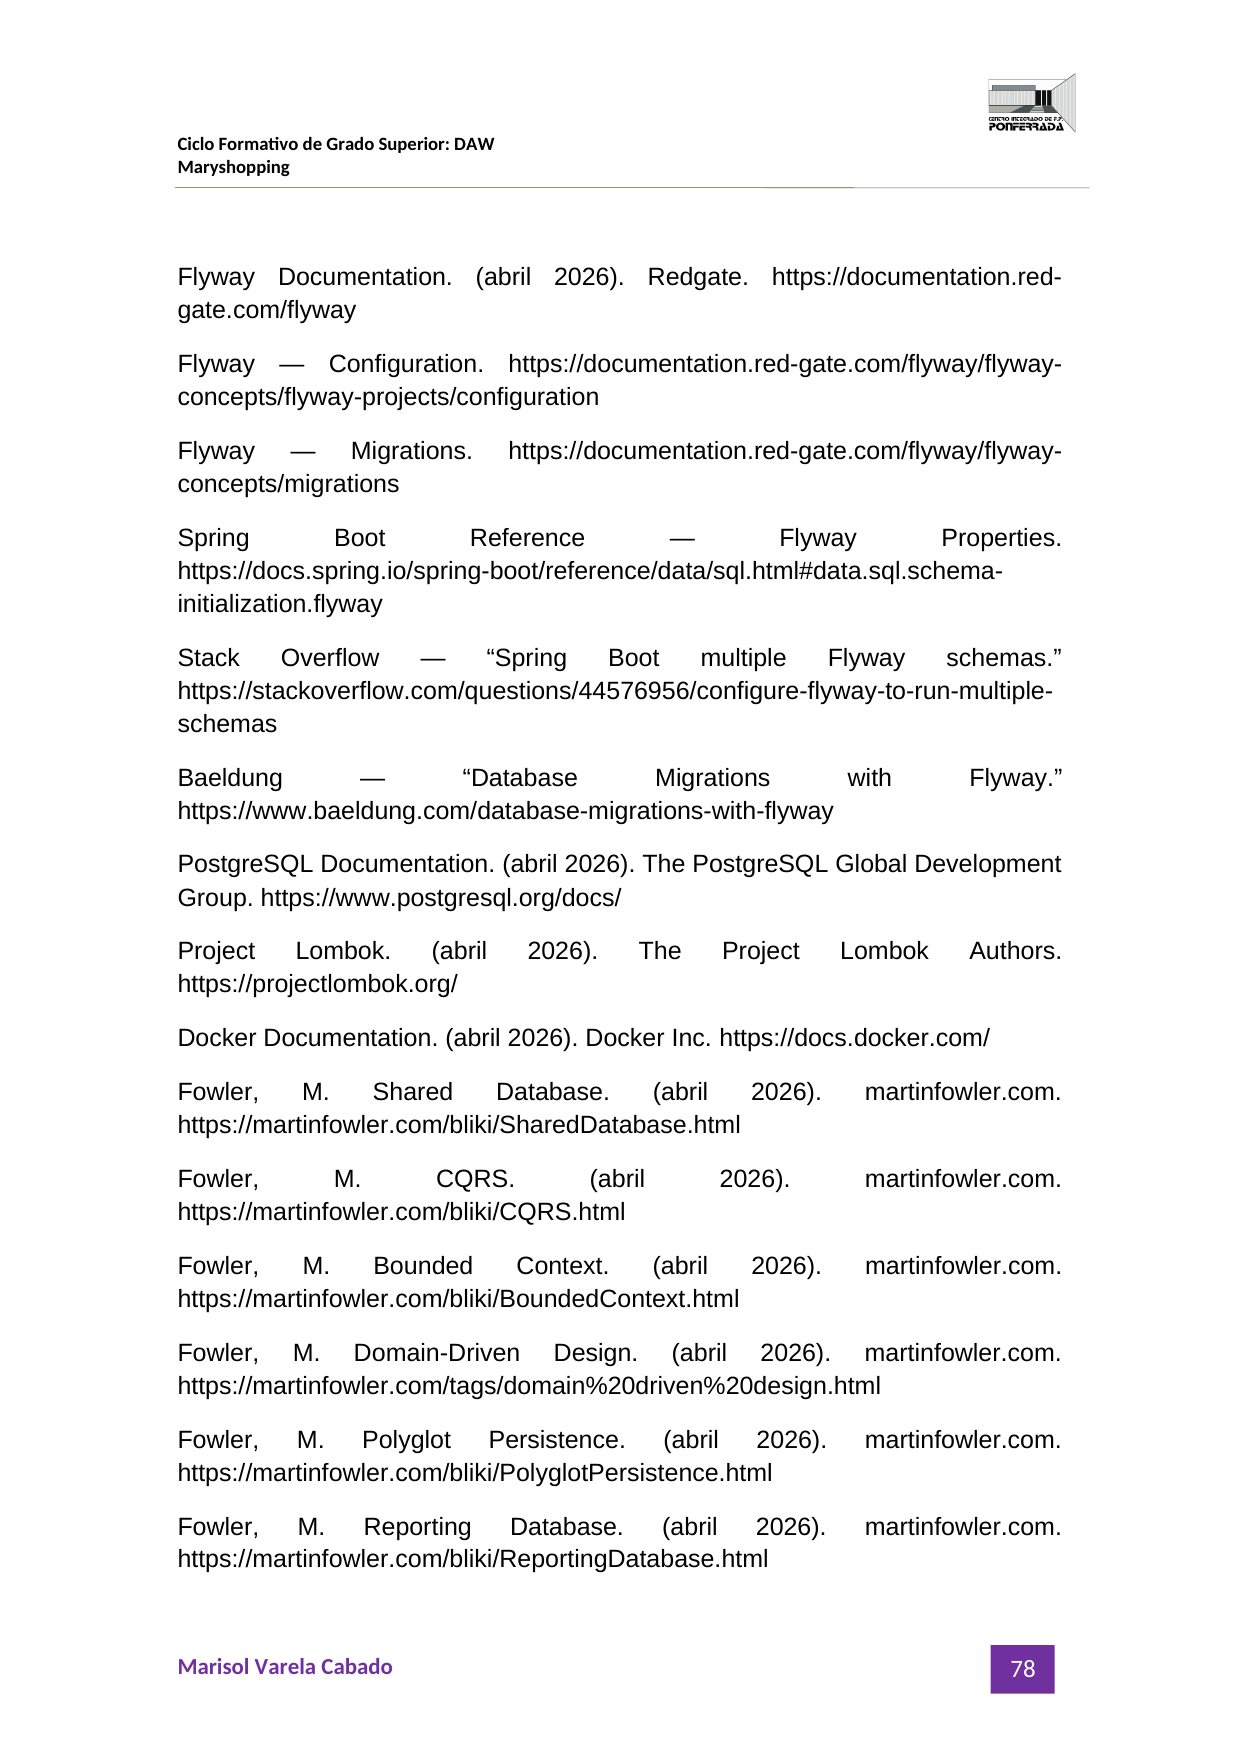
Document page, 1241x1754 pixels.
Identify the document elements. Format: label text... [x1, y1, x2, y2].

text Fowler, M. CQRS. (abril 2026). martinfowler.com. https://martinfowler.com/bliki/CQRS.html [177, 1164, 1063, 1226]
text Fowler, M. Reporting Database. (abril 2026). martinfowler.com. https://martinfowler.com/bliki/ReportingDatabase.html [177, 1511, 1063, 1573]
text Docker Documentation. (abril 2026). Docker Inc. https://docs.docker.com/ [177, 1023, 1063, 1052]
text Fowler, M. Shared Database. (abril 2026). martinfowler.com. https://martinfowler.com/bliki/SharedDatabase.html [177, 1077, 1063, 1139]
text Flyway Documentation. (abril 2026). Redgate. https://documentation.red-gate.com/flyway [177, 262, 1063, 324]
text Baeldung — “Database Migrations with Flyway.” https://www.baeldung.com/database-migrations-with-flyway [177, 763, 1063, 824]
text Stack Overflow — “Spring Boot multiple Flyway schemas.” https://stackoverflow.com/questions/44576956/configure-flyway-to-run-multiple-schemas [177, 643, 1063, 737]
text Spring Boot Reference — Flyway Properties. https://docs.spring.io/spring-boot/reference/data/sql.html#data.sql.schema-initialization.flyway [177, 523, 1063, 618]
text PostgreSQL Documentation. (abril 2026). The PostgreSQL Global Development Group. https://www.postgresql.org/docs/ [177, 849, 1063, 911]
text Flyway — Configuration. https://documentation.red-gate.com/flyway/flyway-concepts/flyway-projects/configuration [177, 349, 1063, 411]
text Fowler, M. Bounded Context. (abril 2026). martinfowler.com. https://martinfowler.com/bliki/BoundedContext.html [177, 1251, 1063, 1313]
text Fowler, M. Polyglot Persistence. (abril 2026). martinfowler.com. https://martinfowler.com/bliki/PolyglotPersistence.html [177, 1424, 1063, 1486]
text Project Lombok. (abril 2026). The Project Lombok Authors. https://projectlombok.org/ [177, 936, 1063, 998]
text Fowler, M. Domain-Driven Design. (abril 2026). martinfowler.com. https://martinfowler.com/tags/domain%20driven%20design.html [177, 1338, 1063, 1399]
text Flyway — Migrations. https://documentation.red-gate.com/flyway/flyway-concepts/migrations [177, 436, 1063, 498]
